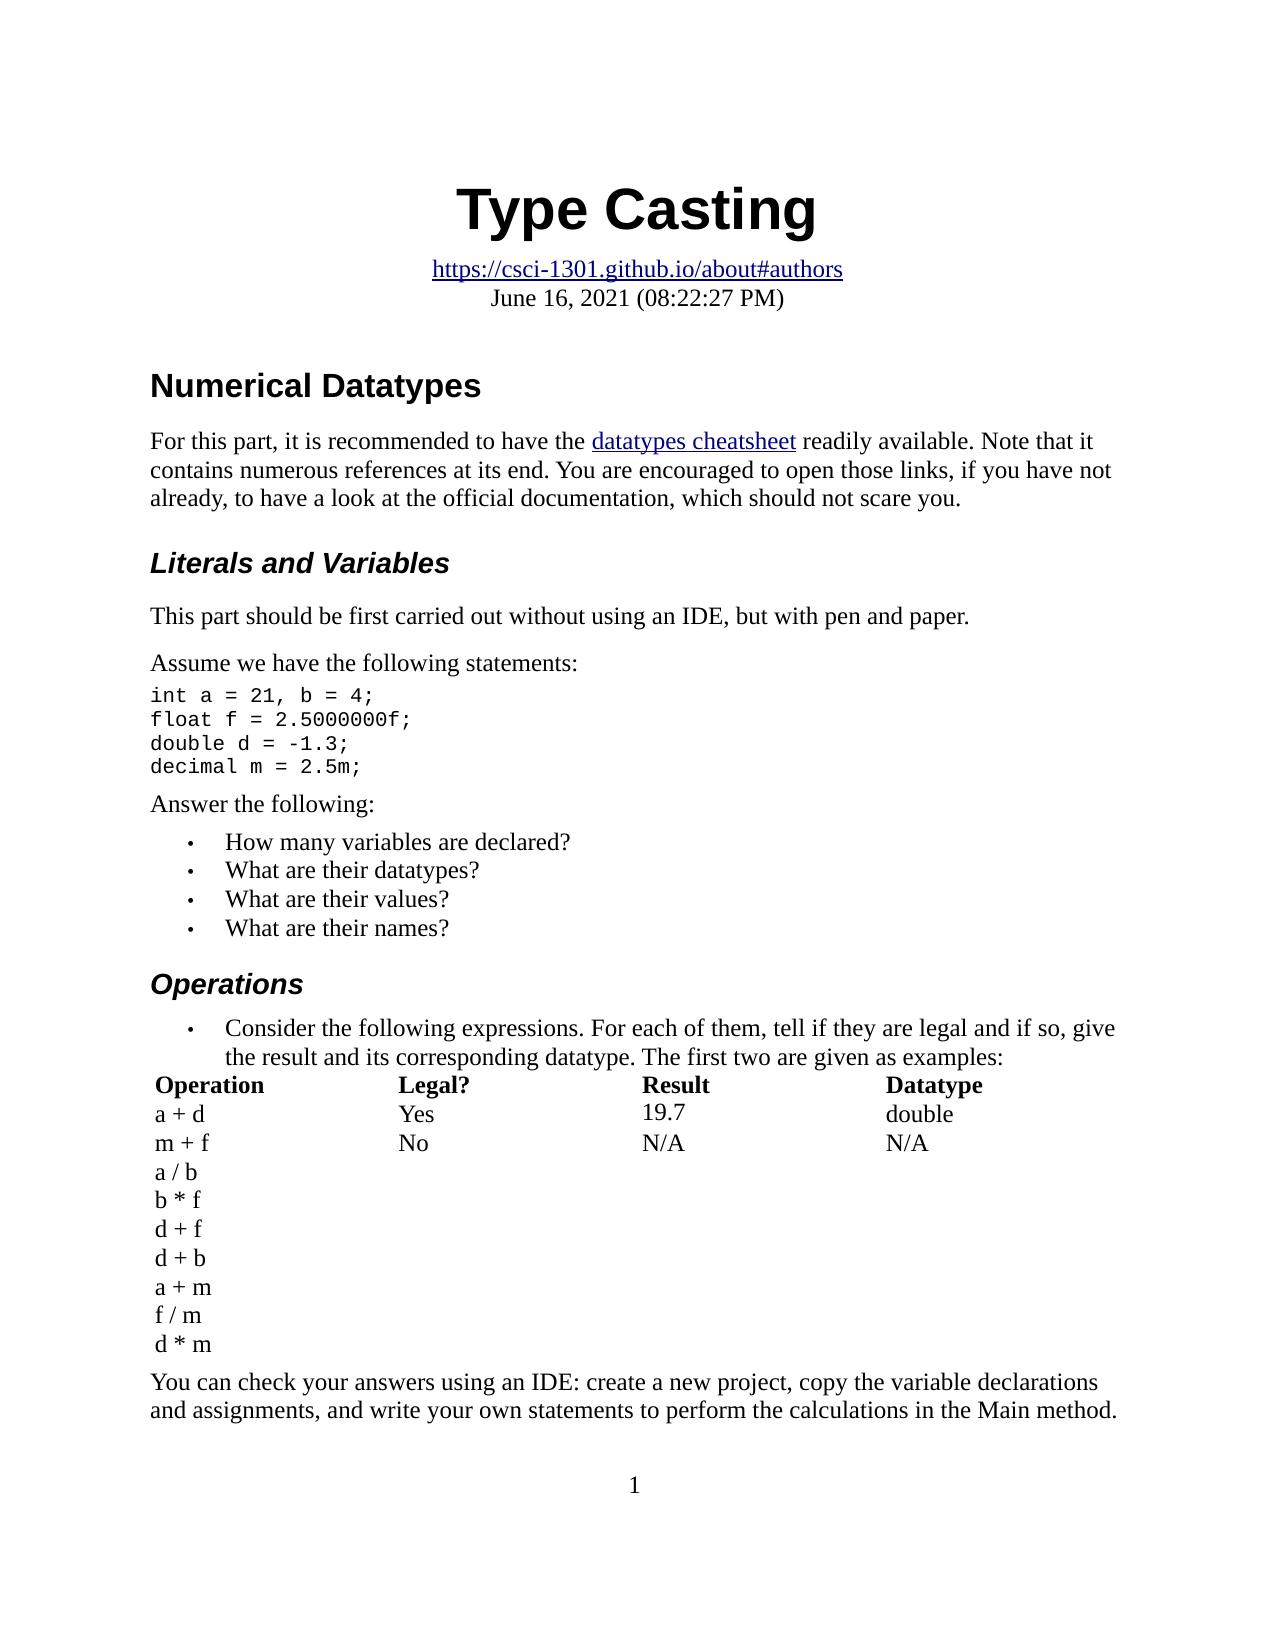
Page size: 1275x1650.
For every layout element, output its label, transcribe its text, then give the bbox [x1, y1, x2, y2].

list How many variables are declared? [187, 827, 1125, 856]
list What are their names? [187, 913, 1125, 942]
table_cell b * f [150, 1185, 394, 1214]
table_cell d * m [150, 1329, 394, 1358]
table_cell [881, 1329, 1125, 1358]
subtitle Literals and Variables [150, 546, 1125, 580]
table_cell a / b [150, 1157, 394, 1185]
table_cell m + f [150, 1128, 394, 1157]
table_header Result [638, 1070, 881, 1099]
table_cell [638, 1099, 881, 1128]
text June 16, 2021 (08:22:27 PM) [150, 283, 1125, 312]
table_cell [394, 1185, 637, 1214]
table_cell [881, 1214, 1125, 1243]
table_cell N/A [638, 1128, 881, 1157]
table_cell [638, 1214, 881, 1243]
table_cell d + f [150, 1214, 394, 1243]
table_cell f / m [150, 1300, 394, 1329]
table_cell [638, 1185, 881, 1214]
table_cell [394, 1243, 637, 1272]
text For this part, it is recommended to have the datatypes cheatsheet readily available. Note that it contains numerous references at its end. You are encouraged to open those links, if you have not already, to have a look at the official documentation, which should not scare you. [150, 426, 1125, 512]
text float f = 2.5000000f; [150, 709, 1125, 733]
subtitle Numerical Datatypes [150, 366, 1125, 404]
list What are their values? [187, 884, 1125, 913]
table_cell [881, 1185, 1125, 1214]
table_cell No [394, 1128, 637, 1157]
table_cell [394, 1272, 637, 1300]
table_cell [394, 1329, 637, 1358]
text You can check your answers using an IDE: create a new project, copy the variable declarations and assignments, and write your own statements to perform the calculations in the Main method. [150, 1367, 1125, 1424]
table_cell [881, 1243, 1125, 1272]
table_cell [638, 1329, 881, 1358]
table_header Legal? [394, 1070, 637, 1099]
table_cell [881, 1157, 1125, 1185]
text Answer the following: [150, 789, 1125, 818]
table_cell Yes [394, 1099, 637, 1128]
list Consider the following expressions. For each of them, tell if they are legal and if so, give the result and its corresponding datatype. The first two are given as examples: [187, 1013, 1125, 1070]
text decimal m = 2.5m; [150, 756, 1125, 780]
table_cell a + m [150, 1272, 394, 1300]
table_header Datatype [881, 1070, 1125, 1099]
text This part should be first carried out without using an IDE, but with pen and paper. [150, 601, 1125, 630]
table_cell d + b [150, 1243, 394, 1272]
table_cell [394, 1214, 637, 1243]
table_cell [881, 1272, 1125, 1300]
table_cell [394, 1300, 637, 1329]
table_cell [881, 1300, 1125, 1329]
text https://csci-1301.github.io/about#authors [150, 254, 1125, 283]
table_cell [638, 1272, 881, 1300]
table_header Operation [150, 1070, 394, 1099]
table_cell double [881, 1099, 1125, 1128]
table_cell [638, 1157, 881, 1185]
table_cell [638, 1243, 881, 1272]
table_cell [638, 1300, 881, 1329]
title Type Casting [150, 175, 1125, 242]
text Assume we have the following statements: [150, 648, 1125, 677]
table_cell [394, 1157, 637, 1185]
list What are their datatypes? [187, 856, 1125, 884]
subtitle Operations [150, 967, 1125, 1000]
table_cell N/A [881, 1128, 1125, 1157]
text int a = 21, b = 4; [150, 686, 1125, 709]
table_cell a + d [150, 1099, 394, 1128]
text double d = -1.3; [150, 733, 1125, 756]
